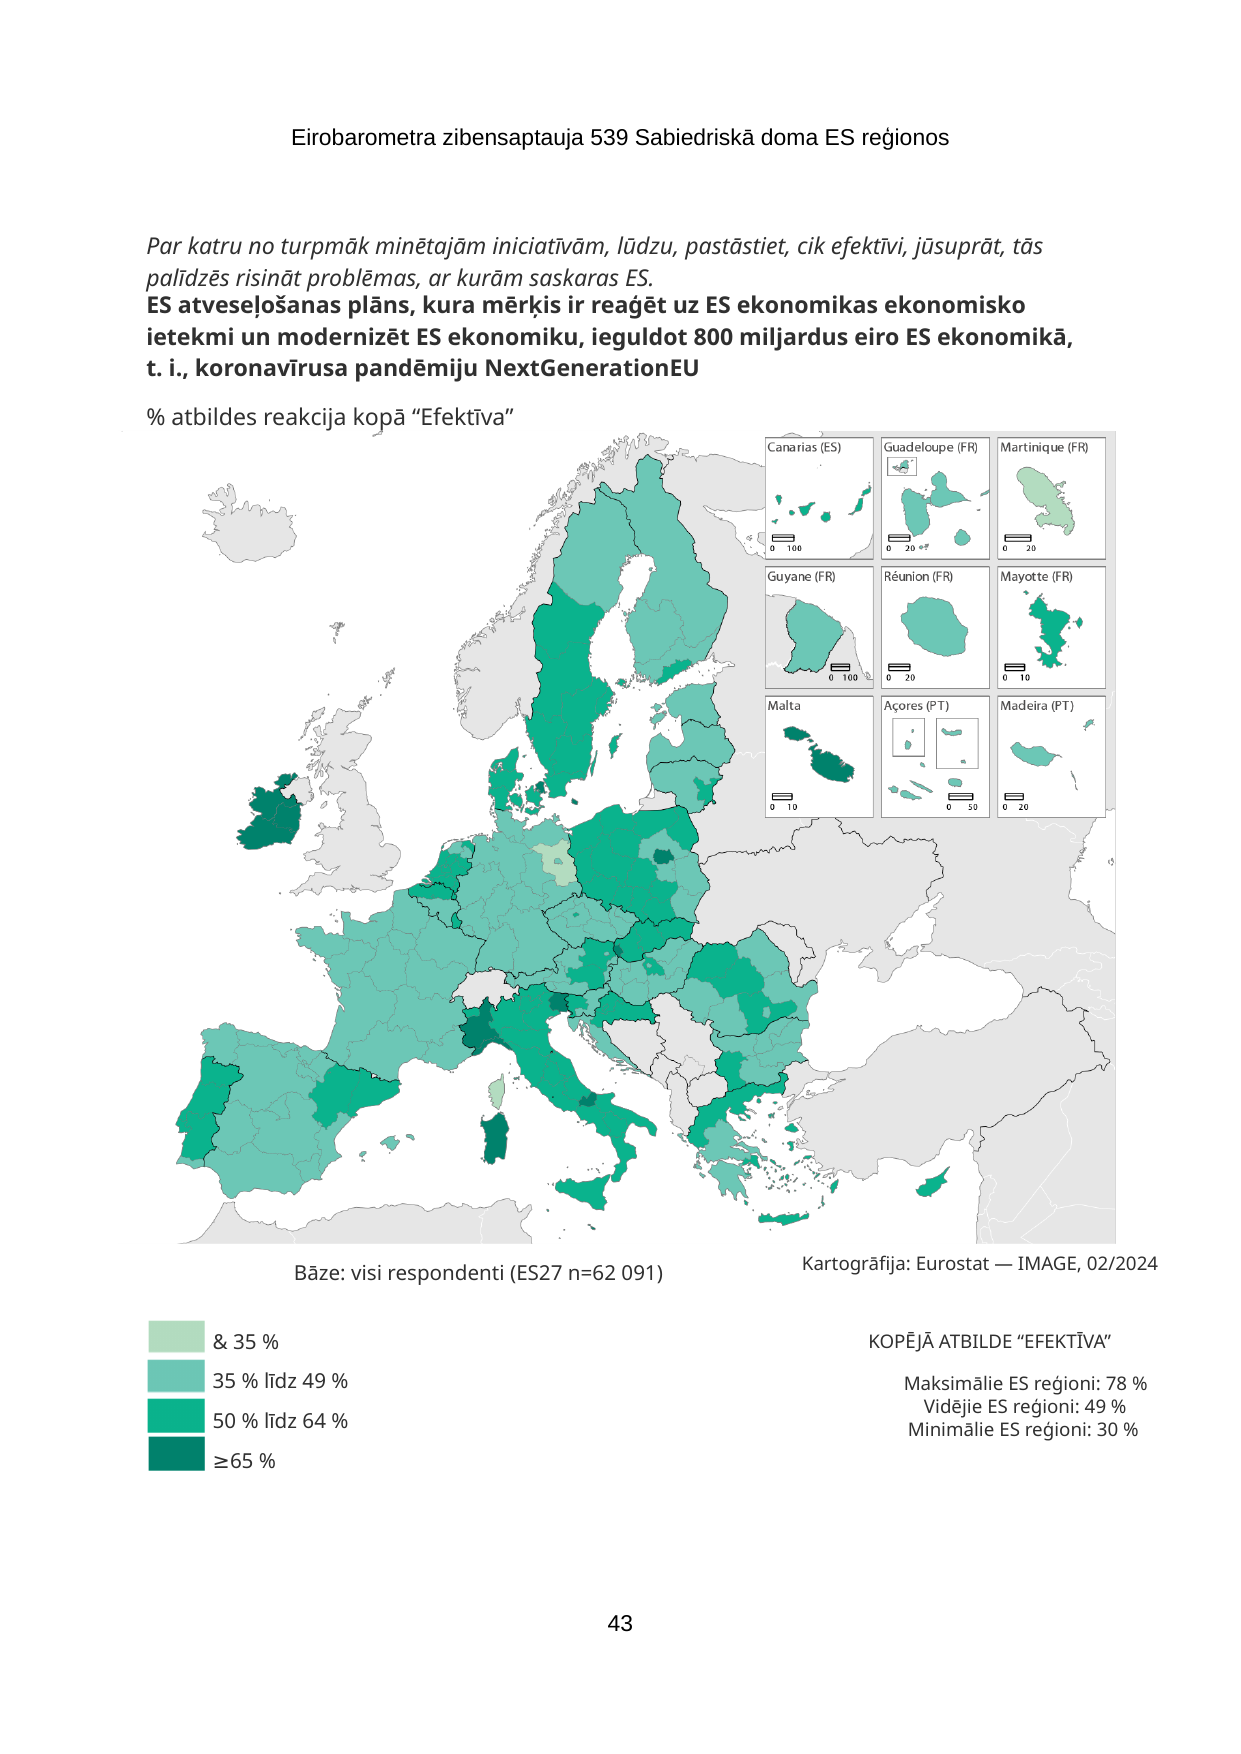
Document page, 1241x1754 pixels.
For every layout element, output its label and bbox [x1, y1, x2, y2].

picture [118, 427, 1119, 1244]
picture [148, 1360, 204, 1393]
picture [149, 1321, 204, 1353]
picture [149, 1437, 204, 1470]
picture [148, 1399, 204, 1432]
